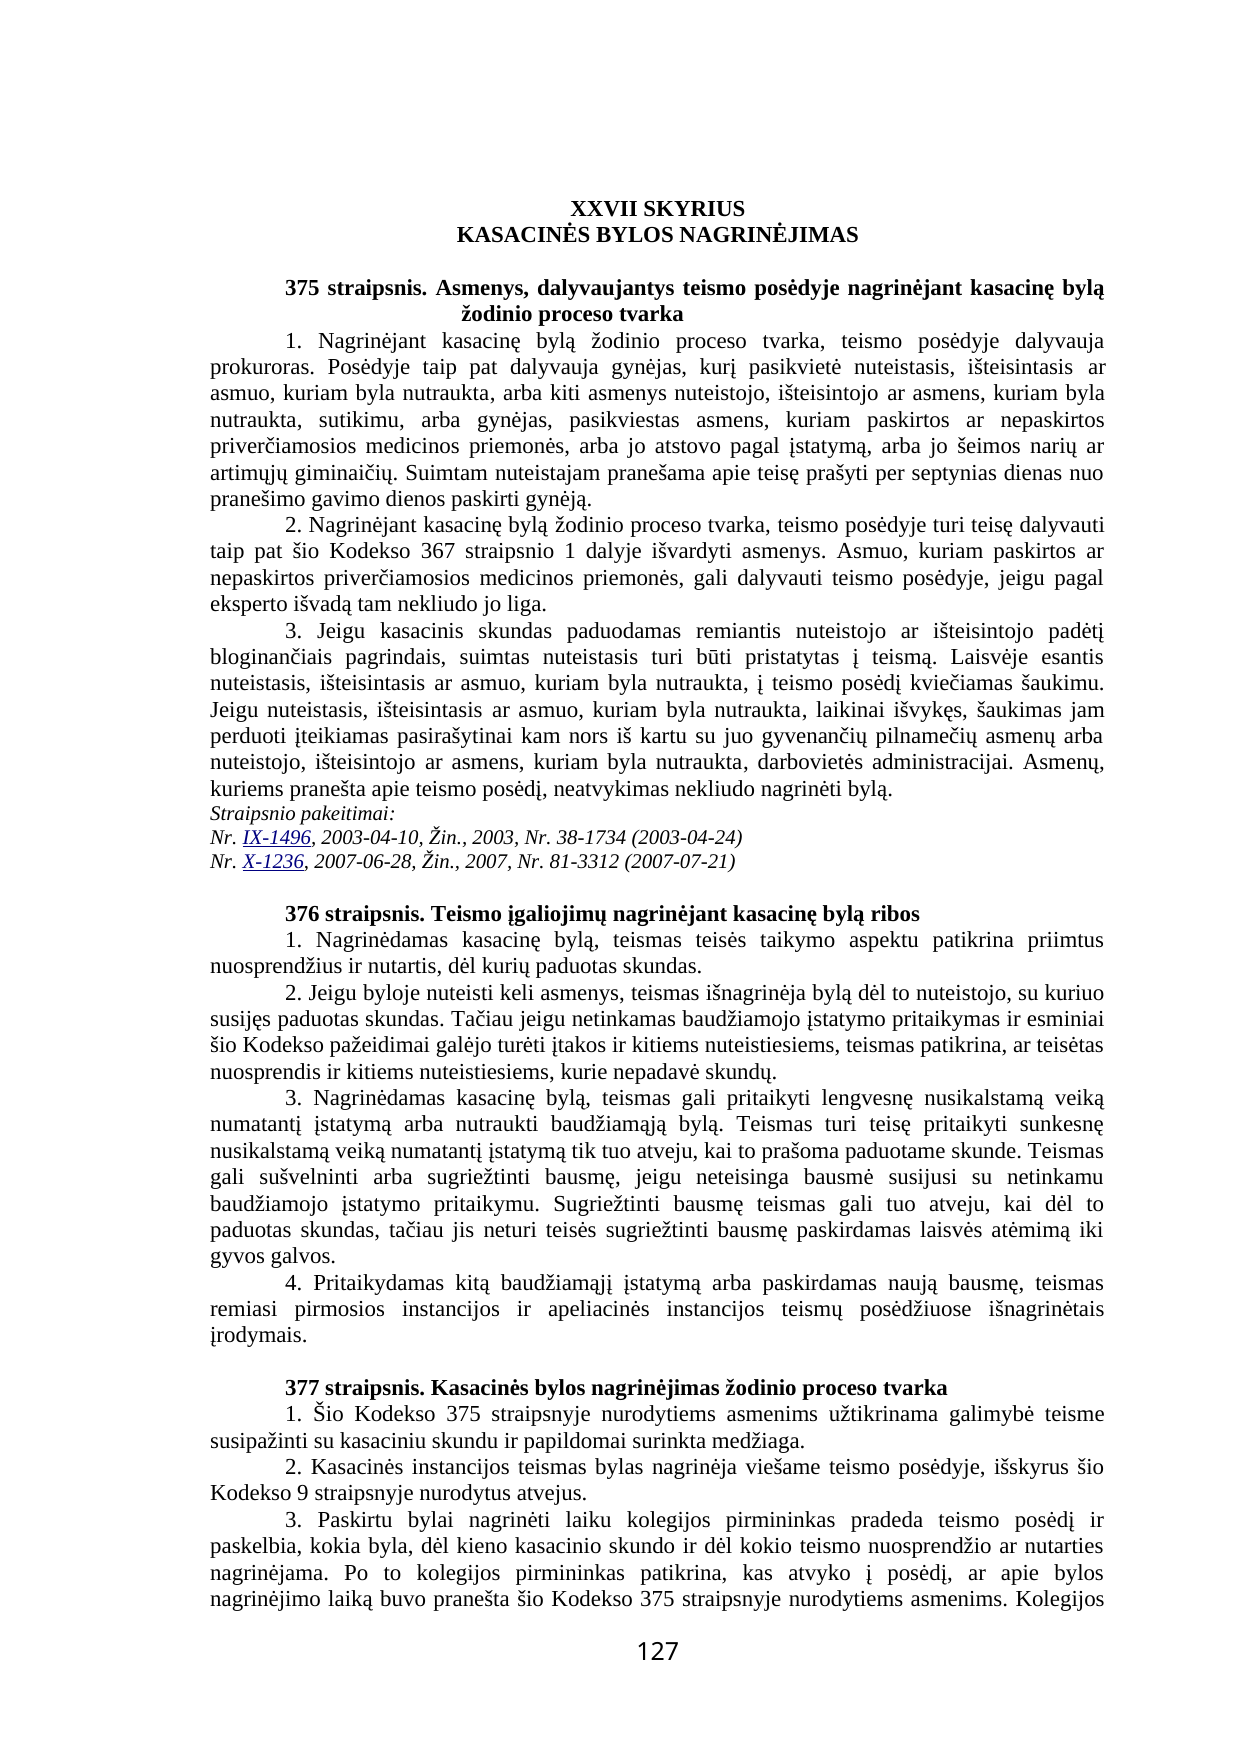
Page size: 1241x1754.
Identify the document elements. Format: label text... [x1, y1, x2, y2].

text 3. Jeigu kasacinis skundas paduodamas remiantis nuteistojo ar išteisintojo padėtį bloginančiais pagrindais, suimtas nuteistasis turi būti pristatytas į teismą. Laisvėje esantis nuteistasis, išteisintasis ar asmuo, kuriam byla nutraukta, į teismo posėdį kviečiamas šaukimu. Jeigu nuteistasis, išteisintasis ar asmuo, kuriam byla nutraukta, laikinai išvykęs, šaukimas jam perduoti įteikiamas pasirašytinai kam nors iš kartu su juo gyvenančių pilnamečių asmenų arba nuteistojo, išteisintojo ar asmens, kuriam byla nutraukta, darbovietės administracijai. Asmenų, kuriems pranešta apie teismo posėdį, neatvykimas nekliudo nagrinėti bylą. [210, 617, 1106, 801]
subtitle XXVII skyrius [210, 195, 1106, 221]
text Nr. X-1236, 2007-06-28, Žin., 2007, Nr. 81-3312 (2007-07-21) [210, 849, 1106, 873]
text 2. Nagrinėjant kasacinę bylą žodinio proceso tvarka, teismo posėdyje turi teisę dalyvauti taip pat šio Kodekso 367 straipsnio 1 dalyje išvardyti asmenys. Asmuo, kuriam paskirtos ar nepaskirtos priverčiamosios medicinos priemonės, gali dalyvauti teismo posėdyje, jeigu pagal eksperto išvadą tam nekliudo jo liga. [210, 511, 1106, 617]
text 375 straipsnis. Asmenys, dalyvaujantys teismo posėdyje nagrinėjant kasacinę bylą žodinio proceso tvarka [285, 274, 1106, 327]
text 1. Nagrinėdamas kasacinę bylą, teismas teisės taikymo aspektu patikrina priimtus nuosprendžius ir nutartis, dėl kurių paduotas skundas. [210, 926, 1106, 979]
text 1. Šio Kodekso 375 straipsnyje nurodytiems asmenims užtikrinama galimybė teisme susipažinti su kasaciniu skundu ir papildomai surinkta medžiaga. [210, 1400, 1106, 1453]
text Kasacinės bylos nagrinėjimas [210, 221, 1106, 248]
text Straipsnio pakeitimai: [210, 801, 1106, 825]
text 2. Kasacinės instancijos teismas bylas nagrinėja viešame teismo posėdyje, išskyrus šio Kodekso 9 straipsnyje nurodytus atvejus. [210, 1453, 1106, 1506]
text 376 straipsnis. Teismo įgaliojimų nagrinėjant kasacinę bylą ribos [210, 900, 1106, 926]
text 3. Nagrinėdamas kasacinę bylą, teismas gali pritaikyti lengvesnę nusikalstamą veiką numatantį įstatymą arba nutraukti baudžiamąją bylą. Teismas turi teisę pritaikyti sunkesnę nusikalstamą veiką numatantį įstatymą tik tuo atveju, kai to prašoma paduotame skunde. Teismas gali sušvelninti arba sugriežtinti bausmę, jeigu neteisinga bausmė susijusi su netinkamu baudžiamojo įstatymo pritaikymu. Sugriežtinti bausmę teismas gali tuo atveju, kai dėl to paduotas skundas, tačiau jis neturi teisės sugriežtinti bausmę paskirdamas laisvės atėmimą iki gyvos galvos. [210, 1084, 1106, 1269]
text 1. Nagrinėjant kasacinę bylą žodinio proceso tvarka, teismo posėdyje dalyvauja prokuroras. Posėdyje taip pat dalyvauja gynėjas, kurį pasikvietė nuteistasis, išteisintasis ar asmuo, kuriam byla nutraukta, arba kiti asmenys nuteistojo, išteisintojo ar asmens, kuriam byla nutraukta, sutikimu, arba gynėjas, pasikviestas asmens, kuriam paskirtos ar nepaskirtos priverčiamosios medicinos priemonės, arba jo atstovo pagal įstatymą, arba jo šeimos narių ar artimųjų giminaičių. Suimtam nuteistajam pranešama apie teisę prašyti per septynias dienas nuo pranešimo gavimo dienos paskirti gynėją. [210, 327, 1106, 511]
text 2. Jeigu byloje nuteisti keli asmenys, teismas išnagrinėja bylą dėl to nuteistojo, su kuriuo susijęs paduotas skundas. Tačiau jeigu netinkamas baudžiamojo įstatymo pritaikymas ir esminiai šio Kodekso pažeidimai galėjo turėti įtakos ir kitiems nuteistiesiems, teismas patikrina, ar teisėtas nuosprendis ir kitiems nuteistiesiems, kurie nepadavė skundų. [210, 979, 1106, 1084]
text 4. Pritaikydamas kitą baudžiamąjį įstatymą arba paskirdamas naują bausmę, teismas remiasi pirmosios instancijos ir apeliacinės instancijos teismų posėdžiuose išnagrinėtais įrodymais. [210, 1269, 1106, 1348]
text 3. Paskirtu bylai nagrinėti laiku kolegijos pirmininkas pradeda teismo posėdį ir paskelbia, kokia byla, dėl kieno kasacinio skundo ir dėl kokio teismo nuosprendžio ar nutarties nagrinėjama. Po to kolegijos pirmininkas patikrina, kas atvyko į posėdį, ar apie bylos nagrinėjimo laiką buvo pranešta šio Kodekso 375 straipsnyje nurodytiems asmenims. Kolegijos [210, 1506, 1106, 1611]
text Nr. IX-1496, 2003-04-10, Žin., 2003, Nr. 38-1734 (2003-04-24) [210, 825, 1106, 849]
text 377 straipsnis. Kasacinės bylos nagrinėjimas žodinio proceso tvarka [210, 1374, 1106, 1400]
